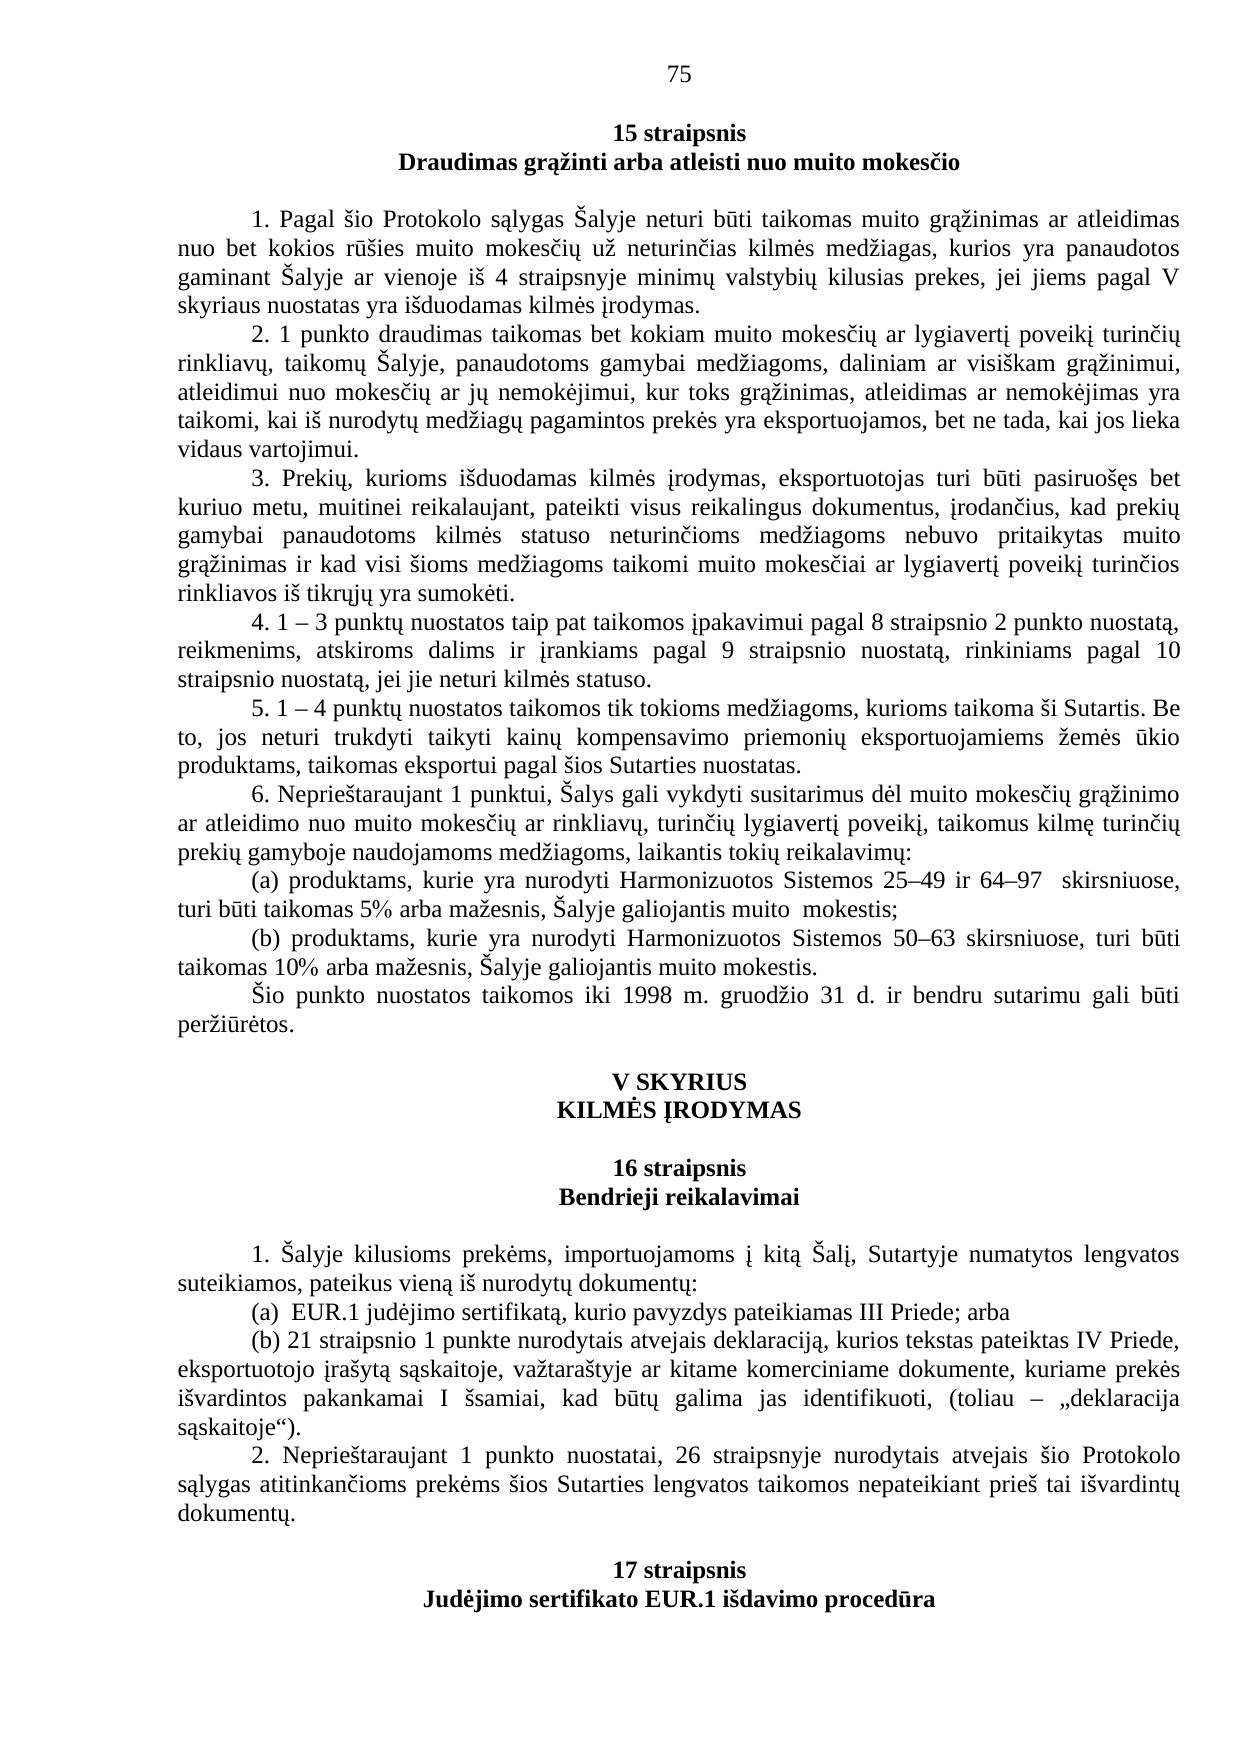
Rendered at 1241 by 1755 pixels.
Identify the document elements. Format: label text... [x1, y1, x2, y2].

text (a) EUR.1 judėjimo sertifikatą, kurio pavyzdys pateikiamas III Priede; arba [177, 1297, 1181, 1326]
text Šio punkto nuostatos taikomos iki 1998 m. gruodžio 31 d. ir bendru sutarimu gali būti peržiūrėtos. [177, 981, 1181, 1038]
text Draudimas grąžinti arba atleisti nuo muito mokesčio [177, 147, 1181, 176]
text (a) produktams, kurie yra nurodyti Harmonizuotos Sistemos 25–49 ir 64–97 skirsniuose, turi būti taikomas 5 arba mažesnis, Šalyje galiojantis muito mokestis; [177, 866, 1181, 923]
text 15 straipsnis [177, 118, 1181, 147]
text (b) 21 straipsnio 1 punkte nurodytais atvejais deklaraciją, kurios tekstas pateiktas IV Priede, eksportuotojo įrašytą sąskaitoje, važtaraštyje ar kitame komerciniame dokumente, kuriame prekės išvardintos pakankamai I šsamiai, kad būtų galima jas identifikuoti, (toliau – „deklaracija sąskaitoje“). [177, 1326, 1181, 1441]
text 17 straipsnis [177, 1556, 1181, 1584]
text 2. Neprieštaraujant 1 punkto nuostatai, 26 straipsnyje nurodytais atvejais šio Protokolo sąlygas atitinkančioms prekėms šios Sutarties lengvatos taikomos nepateikiant prieš tai išvardintų dokumentų. [177, 1441, 1181, 1527]
text 1. Šalyje kilusioms prekėms, importuojamoms į kitą Šalį, Sutartyje numatytos lengvatos suteikiamos, pateikus vieną iš nurodytų dokumentų: [177, 1239, 1181, 1297]
text Judėjimo sertifikato EUR.1 išdavimo procedūra [177, 1584, 1181, 1613]
text 2. 1 punkto draudimas taikomas bet kokiam muito mokesčių ar lygiavertį poveikį turinčių rinkliavų, taikomų Šalyje, panaudotoms gamybai medžiagoms, daliniam ar visiškam grąžinimui, atleidimui nuo mokesčių ar jų nemokėjimui, kur toks grąžinimas, atleidimas ar nemokėjimas yra taikomi, kai iš nurodytų medžiagų pagamintos prekės yra eksportuojamos, bet ne tada, kai jos lieka vidaus vartojimui. [177, 319, 1181, 463]
text Bendrieji reikalavimai [177, 1182, 1181, 1211]
text 6. Neprieštaraujant 1 punktui, Šalys gali vykdyti susitarimus dėl muito mokesčių grąžinimo ar atleidimo nuo muito mokesčių ar rinkliavų, turinčių lygiavertį poveikį, taikomus kilmę turinčių prekių gamyboje naudojamoms medžiagoms, laikantis tokių reikalavimų: [177, 779, 1181, 866]
text (b) produktams, kurie yra nurodyti Harmonizuotos Sistemos 50–63 skirsniuose, turi būti taikomas 10 arba mažesnis, Šalyje galiojantis muito mokestis. [177, 923, 1181, 981]
text 3. Prekių, kurioms išduodamas kilmės įrodymas, eksportuotojas turi būti pasiruošęs bet kuriuo metu, muitinei reikalaujant, pateikti visus reikalingus dokumentus, įrodančius, kad prekių gamybai panaudotoms kilmės statuso neturinčioms medžiagoms nebuvo pritaikytas muito grąžinimas ir kad visi šioms medžiagoms taikomi muito mokesčiai ar lygiavertį poveikį turinčios rinkliavos iš tikrųjų yra sumokėti. [177, 463, 1181, 607]
text 4. 1 – 3 punktų nuostatos taip pat taikomos įpakavimui pagal 8 straipsnio 2 punkto nuostatą, reikmenims, atskiroms dalims ir įrankiams pagal 9 straipsnio nuostatą, rinkiniams pagal 10 straipsnio nuostatą, jei jie neturi kilmės statuso. [177, 607, 1181, 693]
text 5. 1 – 4 punktų nuostatos taikomos tik tokioms medžiagoms, kurioms taikoma ši Sutartis. Be to, jos neturi trukdyti taikyti kainų kompensavimo priemonių eksportuojamiems žemės ūkio produktams, taikomas eksportui pagal šios Sutarties nuostatas. [177, 693, 1181, 779]
text V SKYRIUS [177, 1067, 1181, 1096]
text KILMĖS ĮRODYMAS [177, 1096, 1181, 1124]
text 1. Pagal šio Protokolo sąlygas Šalyje neturi būti taikomas muito grąžinimas ar atleidimas nuo bet kokios rūšies muito mokesčių už neturinčias kilmės medžiagas, kurios yra panaudotos gaminant Šalyje ar vienoje iš 4 straipsnyje minimų valstybių kilusias prekes, jei jiems pagal V skyriaus nuostatas yra išduodamas kilmės įrodymas. [177, 204, 1181, 319]
text 16 straipsnis [177, 1153, 1181, 1182]
